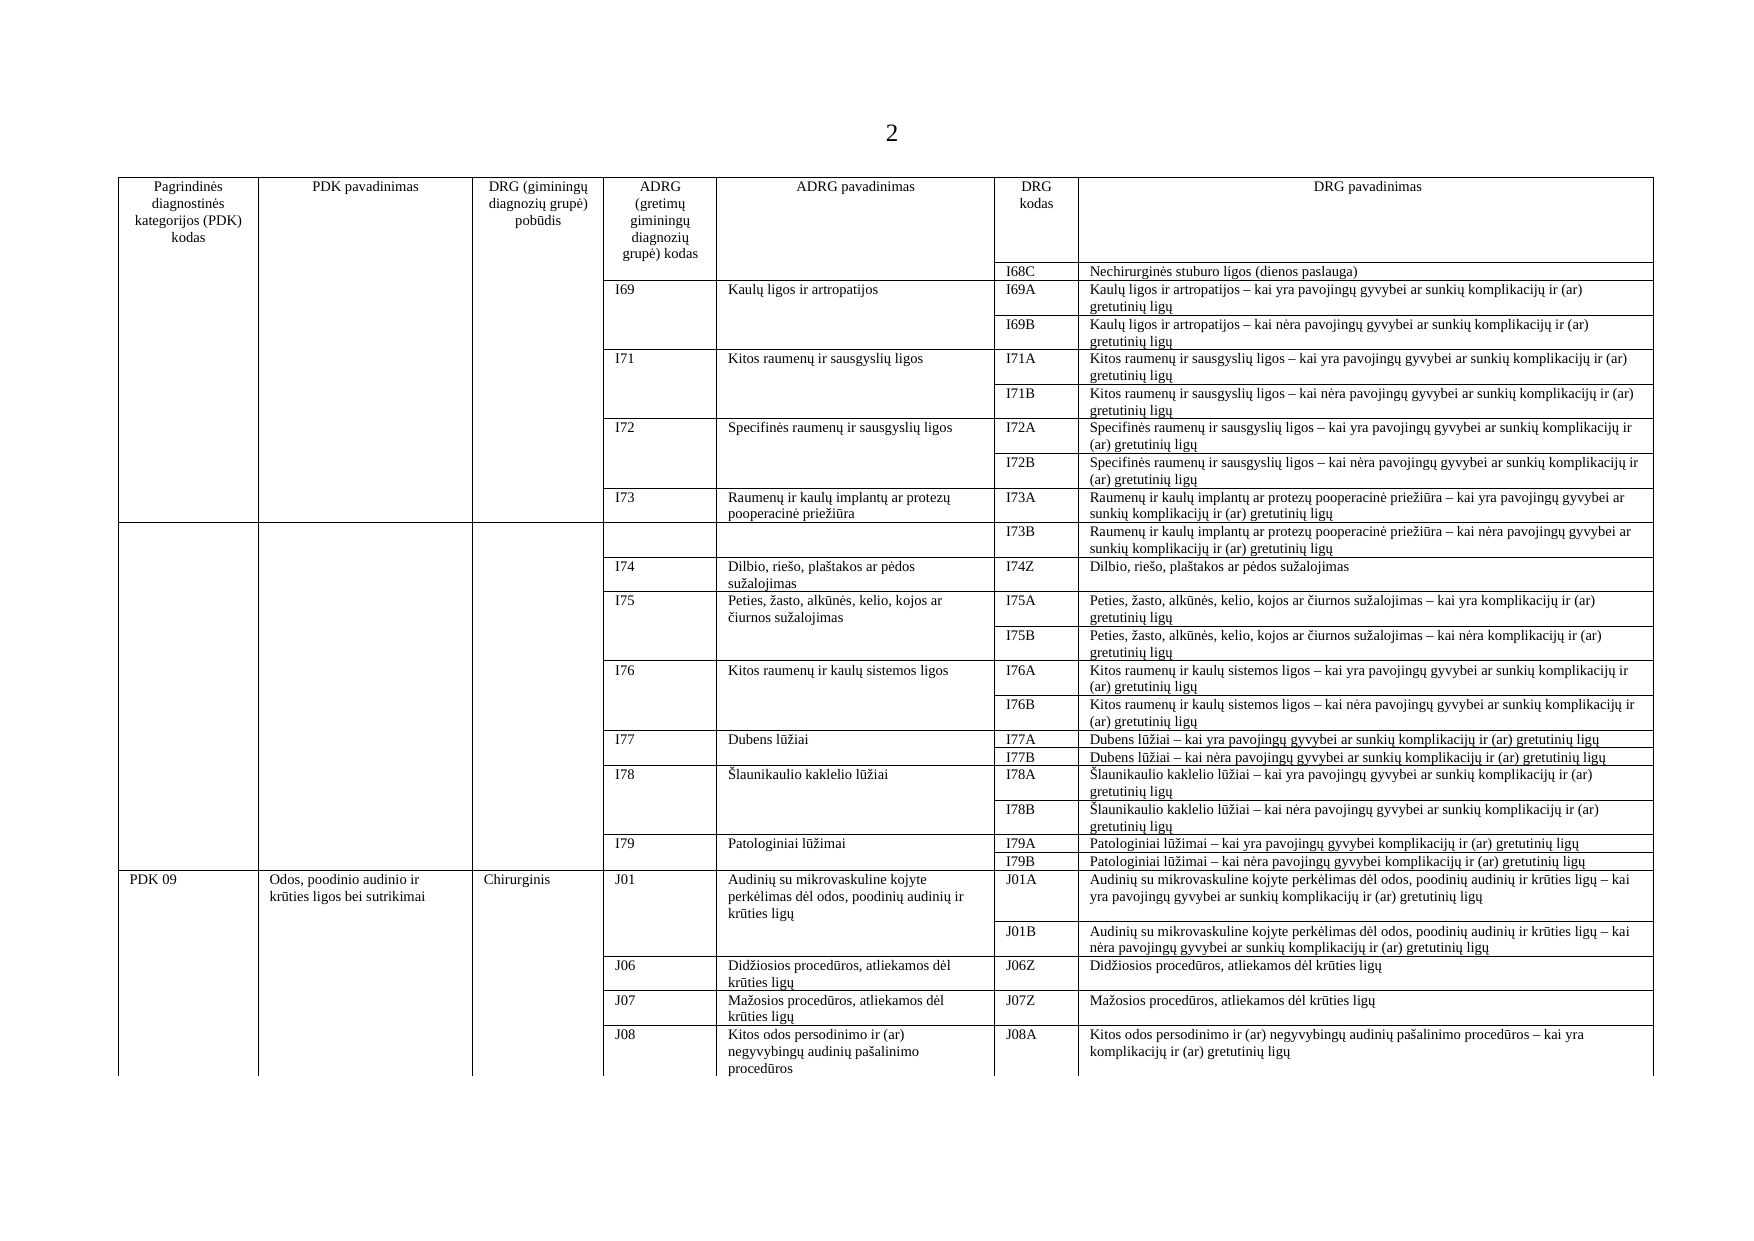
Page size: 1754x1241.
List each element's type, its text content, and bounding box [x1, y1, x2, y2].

table_cell I73 [604, 489, 716, 522]
table_cell Kaulų ligos ir artropatijos [717, 281, 994, 314]
table_cell [473, 660, 603, 695]
table_cell Specifinės raumenų ir sausgyslių ligos – kai nėra pavojingų gyvybei ar sunkių komplikacijų ir (ar) gretutinių ligų [1079, 454, 1653, 487]
table_cell [604, 262, 716, 280]
table_cell [119, 488, 258, 522]
table_cell I75A [995, 592, 1078, 626]
table_cell I78A [995, 766, 1078, 800]
table_cell PDK 09 [119, 871, 258, 921]
table_cell [119, 921, 258, 956]
table_cell I76B [995, 696, 1078, 729]
table_cell [119, 1025, 258, 1076]
table_header PDK pavadinimas [259, 178, 472, 262]
table_cell [473, 852, 603, 870]
table_cell [717, 695, 994, 729]
table_cell J08A [995, 1026, 1078, 1076]
table_cell [259, 956, 472, 990]
table_cell [473, 626, 603, 660]
table_cell [473, 921, 603, 956]
table_cell Dubens lūžiai – kai yra pavojingų gyvybei ar sunkių komplikacijų ir (ar) gretutinių ligų [1079, 731, 1653, 747]
table_cell Kaulų ligos ir artropatijos – kai nėra pavojingų gyvybei ar sunkių komplikacijų ir (ar) gretutinių ligų [1079, 316, 1653, 349]
table_cell [473, 262, 603, 280]
table_cell Peties, žasto, alkūnės, kelio, kojos ar čiurnos sužalojimas [717, 592, 994, 626]
table_cell I69B [995, 316, 1078, 349]
table_cell Audinių su mikrovaskuline kojyte perkėlimas dėl odos, poodinių audinių ir krūties ligų – kai yra pavojingų gyvybei ar sunkių komplikacijų ir (ar) gretutinių ligų [1079, 871, 1653, 921]
table_cell [119, 626, 258, 660]
table_cell [259, 852, 472, 870]
table_cell I69 [604, 281, 716, 314]
table_cell Kitos raumenų ir kaulų sistemos ligos – kai nėra pavojingų gyvybei ar sunkių komplikacijų ir (ar) gretutinių ligų [1079, 696, 1653, 729]
table_cell J01 [604, 871, 716, 921]
table_cell I78 [604, 766, 716, 800]
table_cell Dubens lūžiai – kai nėra pavojingų gyvybei ar sunkių komplikacijų ir (ar) gretutinių ligų [1079, 748, 1653, 765]
table_cell J06Z [995, 957, 1078, 990]
table_cell I78B [995, 801, 1078, 834]
table_cell [259, 453, 472, 487]
table_cell I77A [995, 731, 1078, 747]
table_cell I76A [995, 661, 1078, 695]
table_cell I76 [604, 661, 716, 695]
table_cell [473, 730, 603, 747]
table_cell [604, 747, 716, 765]
table_cell J01B [995, 922, 1078, 956]
table_cell [259, 488, 472, 522]
table_cell [717, 800, 994, 834]
table_cell [473, 315, 603, 349]
table_cell Peties, žasto, alkūnės, kelio, kojos ar čiurnos sužalojimas – kai yra komplikacijų ir (ar) gretutinių ligų [1079, 592, 1653, 626]
table_cell I71A [995, 350, 1078, 384]
table_header ADRG pavadinimas [717, 178, 994, 262]
table_cell [473, 349, 603, 384]
table_cell [259, 349, 472, 384]
table_cell [119, 660, 258, 695]
table_cell [604, 384, 716, 418]
table_cell [119, 747, 258, 765]
table_cell Patologiniai lūžimai – kai yra pavojingų gyvybei komplikacijų ir (ar) gretutinių ligų [1079, 835, 1653, 852]
table_cell I72 [604, 419, 716, 453]
table_cell I73B [995, 523, 1078, 557]
table_cell I75 [604, 592, 716, 626]
table_header Pagrindinės diagnostinės kategorijos (PDK) kodas [119, 178, 258, 262]
table_cell [119, 695, 258, 729]
table_cell [473, 695, 603, 729]
table_cell [473, 418, 603, 453]
table_cell [119, 262, 258, 280]
table_cell [119, 834, 258, 852]
table_cell [717, 747, 994, 765]
table_cell [119, 765, 258, 800]
table_cell Audinių su mikrovaskuline kojyte perkėlimas dėl odos, poodinių audinių ir krūties ligų – kai nėra pavojingų gyvybei ar sunkių komplikacijų ir (ar) gretutinių ligų [1079, 922, 1653, 956]
table_cell [717, 921, 994, 956]
table_cell Kitos raumenų ir kaulų sistemos ligos – kai yra pavojingų gyvybei ar sunkių komplikacijų ir (ar) gretutinių ligų [1079, 661, 1653, 695]
table_cell Dilbio, riešo, plaštakos ar pėdos sužalojimas [1079, 558, 1653, 591]
table_header DRG (giminingų diagnozių grupė) pobūdis [473, 178, 603, 262]
table_cell [473, 591, 603, 626]
table_cell [259, 523, 472, 557]
table_cell [473, 453, 603, 487]
table_cell [259, 384, 472, 418]
table_cell [259, 747, 472, 765]
table_cell Mažosios procedūros, atliekamos dėl krūties ligų [717, 991, 994, 1025]
table_cell [119, 591, 258, 626]
table_cell I72A [995, 419, 1078, 453]
table_cell [259, 834, 472, 852]
table_cell [119, 800, 258, 834]
table_cell [259, 660, 472, 695]
table_cell Specifinės raumenų ir sausgyslių ligos – kai yra pavojingų gyvybei ar sunkių komplikacijų ir (ar) gretutinių ligų [1079, 419, 1653, 453]
table_cell I79 [604, 835, 716, 852]
table_cell [119, 956, 258, 990]
table_cell [259, 921, 472, 956]
table_cell [604, 852, 716, 870]
table_cell Raumenų ir kaulų implantų ar protezų pooperacinė priežiūra – kai yra pavojingų gyvybei ar sunkių komplikacijų ir (ar) gretutinių ligų [1079, 489, 1653, 522]
table_cell Dilbio, riešo, plaštakos ar pėdos sužalojimas [717, 558, 994, 591]
table_cell I71 [604, 350, 716, 384]
table_cell [717, 453, 994, 487]
table_cell [473, 765, 603, 800]
table_cell [473, 834, 603, 852]
table_cell I69A [995, 281, 1078, 314]
table_header DRG kodas [995, 178, 1078, 262]
table_cell Kitos raumenų ir kaulų sistemos ligos [717, 661, 994, 695]
table_cell [717, 523, 994, 557]
table_cell Audinių su mikrovaskuline kojyte perkėlimas dėl odos, poodinių audinių ir krūties ligų [717, 871, 994, 921]
table_cell Patologiniai lūžimai [717, 835, 994, 852]
table_cell Didžiosios procedūros, atliekamos dėl krūties ligų [1079, 957, 1653, 990]
table_cell [473, 557, 603, 591]
table_cell Mažosios procedūros, atliekamos dėl krūties ligų [1079, 991, 1653, 1025]
table_cell [259, 1025, 472, 1076]
table_cell [604, 800, 716, 834]
table_cell I74 [604, 558, 716, 591]
table_cell [473, 384, 603, 418]
table_cell I68C [995, 263, 1078, 280]
table_cell Kitos odos persodinimo ir (ar) negyvybingų audinių pašalinimo procedūros – kai yra komplikacijų ir (ar) gretutinių ligų [1079, 1026, 1653, 1076]
table_cell Chirurginis [473, 871, 603, 921]
table_cell [473, 956, 603, 990]
table_cell [259, 800, 472, 834]
table_cell Raumenų ir kaulų implantų ar protezų pooperacinė priežiūra [717, 489, 994, 522]
table_cell Šlaunikaulio kaklelio lūžiai – kai yra pavojingų gyvybei ar sunkių komplikacijų ir (ar) gretutinių ligų [1079, 766, 1653, 800]
table_cell [717, 315, 994, 349]
table_cell Dubens lūžiai [717, 731, 994, 747]
table_cell [119, 453, 258, 487]
table_cell [259, 990, 472, 1025]
table_cell I77 [604, 731, 716, 747]
table_cell [119, 557, 258, 591]
table_cell [259, 315, 472, 349]
table_cell [604, 315, 716, 349]
table_cell [604, 453, 716, 487]
table_cell J07Z [995, 991, 1078, 1025]
table_cell [717, 852, 994, 870]
table_cell [604, 921, 716, 956]
table_cell I79A [995, 835, 1078, 852]
table_cell [259, 262, 472, 280]
table_cell I73A [995, 489, 1078, 522]
table_cell J01A [995, 871, 1078, 921]
table_cell I72B [995, 454, 1078, 487]
table_cell J06 [604, 957, 716, 990]
table_cell [119, 418, 258, 453]
table_cell [473, 747, 603, 765]
table_cell [119, 384, 258, 418]
table_cell [717, 384, 994, 418]
table_cell [473, 280, 603, 314]
table_cell J08 [604, 1026, 716, 1076]
table_cell [119, 280, 258, 314]
table_cell [259, 626, 472, 660]
table_cell Kaulų ligos ir artropatijos – kai yra pavojingų gyvybei ar sunkių komplikacijų ir (ar) gretutinių ligų [1079, 281, 1653, 314]
table_cell Kitos odos persodinimo ir (ar) negyvybingų audinių pašalinimo procedūros [717, 1026, 994, 1076]
table_cell I77B [995, 748, 1078, 765]
table_header ADRG (gretimų giminingų diagnozių grupė) kodas [604, 178, 716, 262]
table_cell Kitos raumenų ir sausgyslių ligos – kai yra pavojingų gyvybei ar sunkių komplikacijų ir (ar) gretutinių ligų [1079, 350, 1653, 384]
table_cell Kitos raumenų ir sausgyslių ligos [717, 350, 994, 384]
table_cell I71B [995, 385, 1078, 418]
table_cell [604, 695, 716, 729]
table_cell [604, 626, 716, 660]
table_cell [119, 523, 258, 557]
table_cell Raumenų ir kaulų implantų ar protezų pooperacinė priežiūra – kai nėra pavojingų gyvybei ar sunkių komplikacijų ir (ar) gretutinių ligų [1079, 523, 1653, 557]
table_cell Didžiosios procedūros, atliekamos dėl krūties ligų [717, 957, 994, 990]
table_cell [259, 591, 472, 626]
table_cell Nechirurginės stuburo ligos (dienos paslauga) [1079, 263, 1653, 280]
table_cell Šlaunikaulio kaklelio lūžiai – kai nėra pavojingų gyvybei ar sunkių komplikacijų ir (ar) gretutinių ligų [1079, 801, 1653, 834]
table_cell [259, 280, 472, 314]
table_cell [473, 990, 603, 1025]
table_cell [259, 418, 472, 453]
table_cell Šlaunikaulio kaklelio lūžiai [717, 766, 994, 800]
table_cell [717, 262, 994, 280]
table_cell [473, 800, 603, 834]
table_cell [259, 765, 472, 800]
table_cell [259, 695, 472, 729]
table_cell [259, 730, 472, 747]
table_cell [473, 523, 603, 557]
table_cell [119, 990, 258, 1025]
table_cell [119, 852, 258, 870]
table_cell [259, 557, 472, 591]
table_cell Patologiniai lūžimai – kai nėra pavojingų gyvybei komplikacijų ir (ar) gretutinių ligų [1079, 853, 1653, 870]
table_cell [717, 626, 994, 660]
table_cell Peties, žasto, alkūnės, kelio, kojos ar čiurnos sužalojimas – kai nėra komplikacijų ir (ar) gretutinių ligų [1079, 627, 1653, 660]
table_cell Kitos raumenų ir sausgyslių ligos – kai nėra pavojingų gyvybei ar sunkių komplikacijų ir (ar) gretutinių ligų [1079, 385, 1653, 418]
table_cell I75B [995, 627, 1078, 660]
table_cell Specifinės raumenų ir sausgyslių ligos [717, 419, 994, 453]
table_cell [473, 1025, 603, 1076]
table_cell Odos, poodinio audinio ir krūties ligos bei sutrikimai [259, 871, 472, 921]
table_cell [604, 523, 716, 557]
table_cell [119, 730, 258, 747]
table_cell I79B [995, 853, 1078, 870]
table_cell [119, 349, 258, 384]
table_header DRG pavadinimas [1079, 178, 1653, 262]
table_cell [119, 315, 258, 349]
table_cell J07 [604, 991, 716, 1025]
table_cell [473, 488, 603, 522]
table_cell I74Z [995, 558, 1078, 591]
